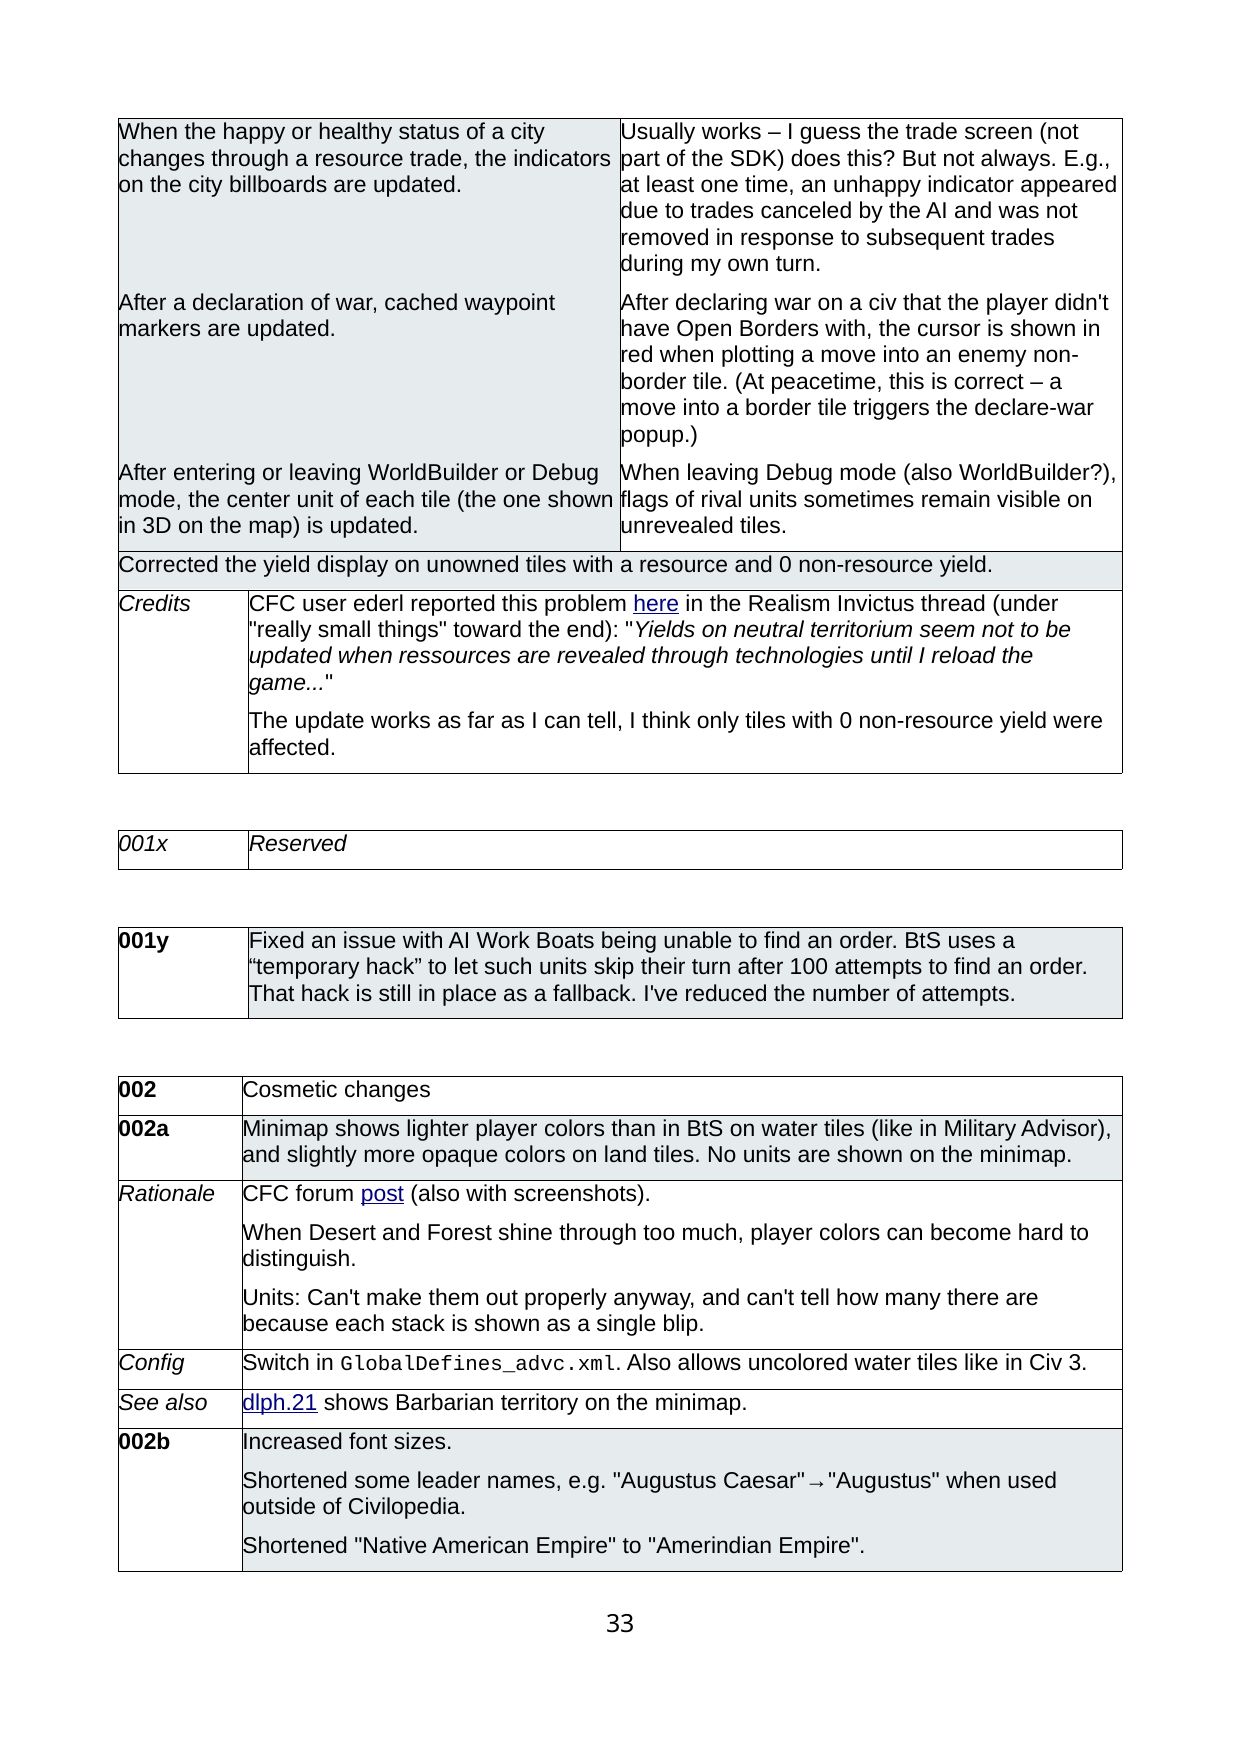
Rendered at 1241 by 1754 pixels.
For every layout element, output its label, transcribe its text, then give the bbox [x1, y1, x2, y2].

table_cell Credits [119, 591, 248, 773]
table_cell Rationale [119, 1181, 242, 1349]
table_cell dlph.21 shows Barbarian territory on the minimap. [243, 1390, 1122, 1428]
table_header 002 [119, 1077, 242, 1115]
table_cell See also [119, 1390, 242, 1428]
table_cell Minimap shows lighter player colors than in BtS on water tiles (like in Military Advisor), and slightly more opaque colors on land tiles. No units are shown on the minimap. [243, 1116, 1122, 1180]
table_header Reserved [249, 831, 1122, 869]
table_cell 002a [119, 1116, 242, 1180]
table_header 001y [119, 928, 248, 1018]
table_cell Switch in GlobalDefines_advc.xml. Also allows uncolored water tiles like in Civ 3. [243, 1350, 1122, 1389]
table_cell CFC user ederl reported this problem here in the Realism Invictus thread (under "really small things" toward the end): "Yields on neutral territorium seem not to be updated when ressources are revealed through technologies until I reload the game..." The update works as far as I can tell, I think only tiles with 0 non-resource yield were affected. [249, 591, 1122, 773]
table_cell Config [119, 1350, 242, 1389]
table_header Fixed an issue with AI Work Boats being unable to find an order. BtS uses a “temporary hack” to let such units skip their turn after 100 attempts to find an order. That hack is still in place as a fallback. I've reduced the number of attempts. [249, 928, 1122, 1018]
table_cell CFC forum post (also with screenshots). When Desert and Forest shine through too much, player colors can become hard to distinguish. Units: Can't make them out properly anyway, and can't tell how many there are because each stack is shown as a single blip. [243, 1181, 1122, 1349]
table_cell 002b [119, 1429, 242, 1571]
table_cell When the happy or healthy status of a city changes through a resource trade, the indicators on the city billboards are updated. After a declaration of war, cached waypoint markers are updated. After entering or leaving WorldBuilder or Debug mode, the center unit of each tile (the one shown in 3D on the map) is updated. [119, 119, 620, 551]
table_header Cosmetic changes [243, 1077, 1122, 1115]
table_cell Increased font sizes. Shortened some leader names, e.g. "Augustus Caesar"→"Augustus" when used outside of Civilopedia. Shortened "Native American Empire" to "Amerindian Empire". [243, 1429, 1122, 1571]
table_header 001x [119, 831, 248, 869]
table_cell Usually works – I guess the trade screen (not part of the SDK) does this? But not always. E.g., at least one time, an unhappy indicator appeared due to trades canceled by the AI and was not removed in response to subsequent trades during my own turn. After declaring war on a civ that the player didn't have Open Borders with, the cursor is shown in red when plotting a move into an enemy non-border tile. (At peacetime, this is correct – a move into a border tile triggers the declare-war popup.) When leaving Debug mode (also WorldBuilder?), flags of rival units sometimes remain visible on unrevealed tiles. [621, 119, 1122, 551]
table_cell Corrected the yield display on unowned tiles with a resource and 0 non-resource yield. [119, 552, 1122, 589]
